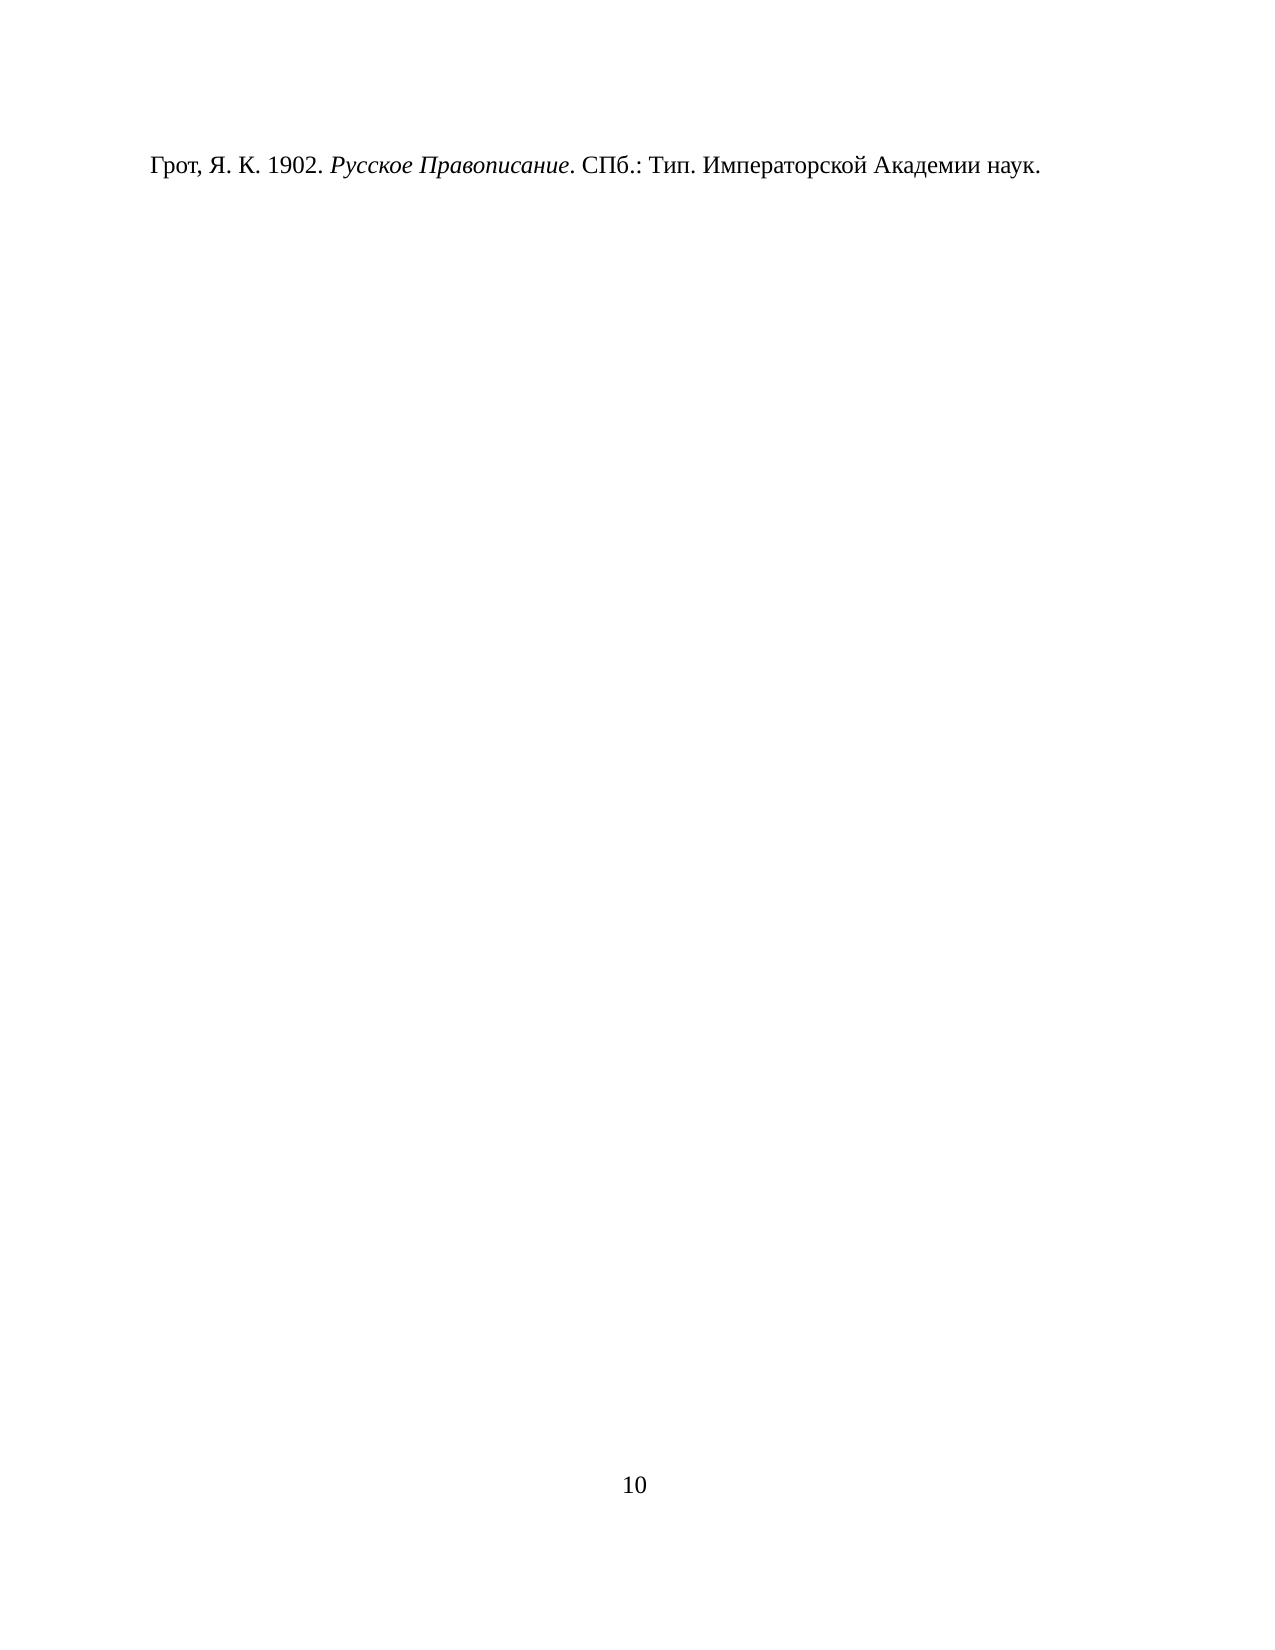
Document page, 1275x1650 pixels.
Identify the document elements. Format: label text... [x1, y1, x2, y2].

text Грот, Я. К. 1902. Русское Правописание. СПб.: Тип. Императорской Академии наук. [150, 150, 1125, 179]
